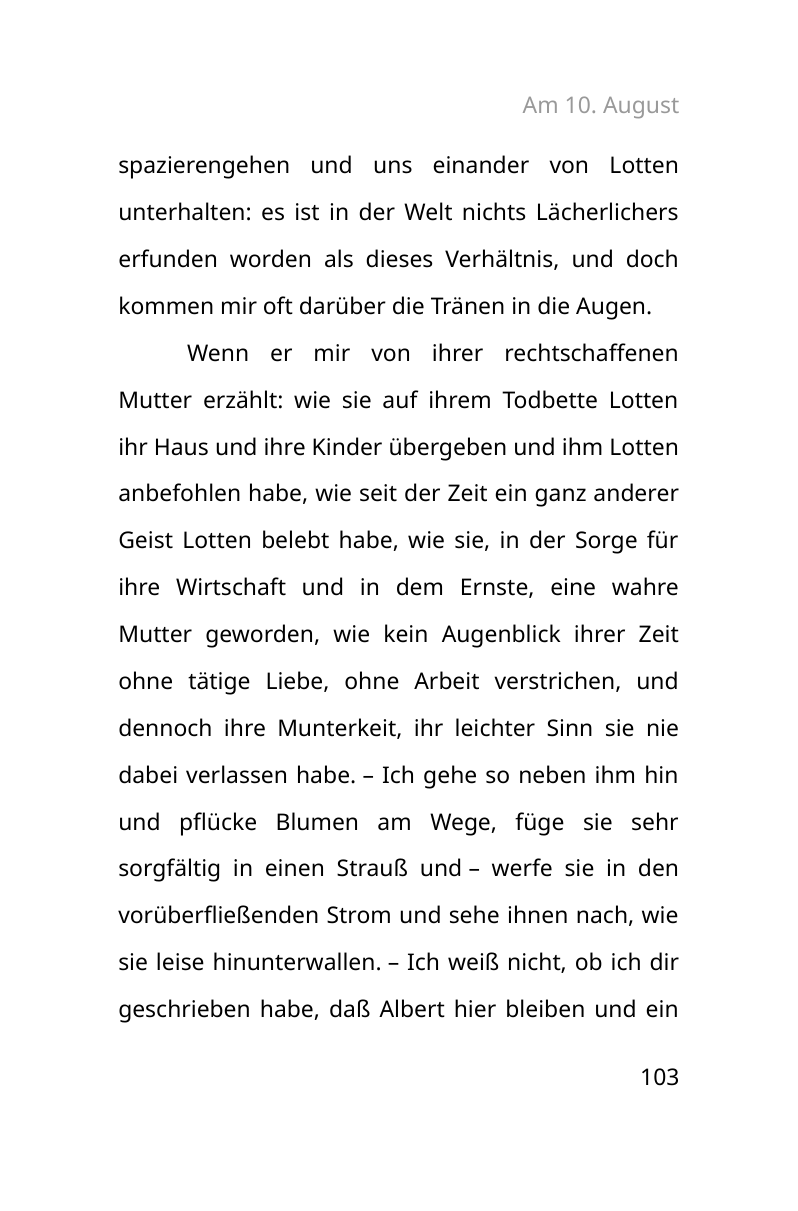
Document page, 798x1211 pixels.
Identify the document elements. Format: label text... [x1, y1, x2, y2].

text spazierengehen und uns einander von Lotten unterhalten: es ist in der Welt nichts Lächerlichers erfunden worden als dieses Verhältnis, und doch kommen mir oft darüber die Tränen in die Augen. [118, 149, 679, 321]
text Wenn er mir von ihrer rechtschaffenen Mutter erzählt: wie sie auf ihrem Todbette Lotten ihr Haus und ihre Kinder übergeben und ihm Lotten anbefohlen habe, wie seit der Zeit ein ganz anderer Geist Lotten belebt habe, wie sie, in der Sorge für ihre Wirtschaft und in dem Ernste, eine wahre Mutter geworden, wie kein Augenblick ihrer Zeit ohne tätige Liebe, ohne Arbeit verstrichen, und dennoch ihre Munterkeit, ihr leichter Sinn sie nie dabei verlassen habe. – Ich gehe so neben ihm hin und pflücke Blumen am Wege, füge sie sehr sorgfältig in einen Strauß und – werfe sie in den vorüberfließenden Strom und sehe ihnen nach, wie sie leise hinunterwallen. – Ich weiß nicht, ob ich dir geschrieben habe, daß Albert hier bleiben und ein [118, 337, 679, 1024]
